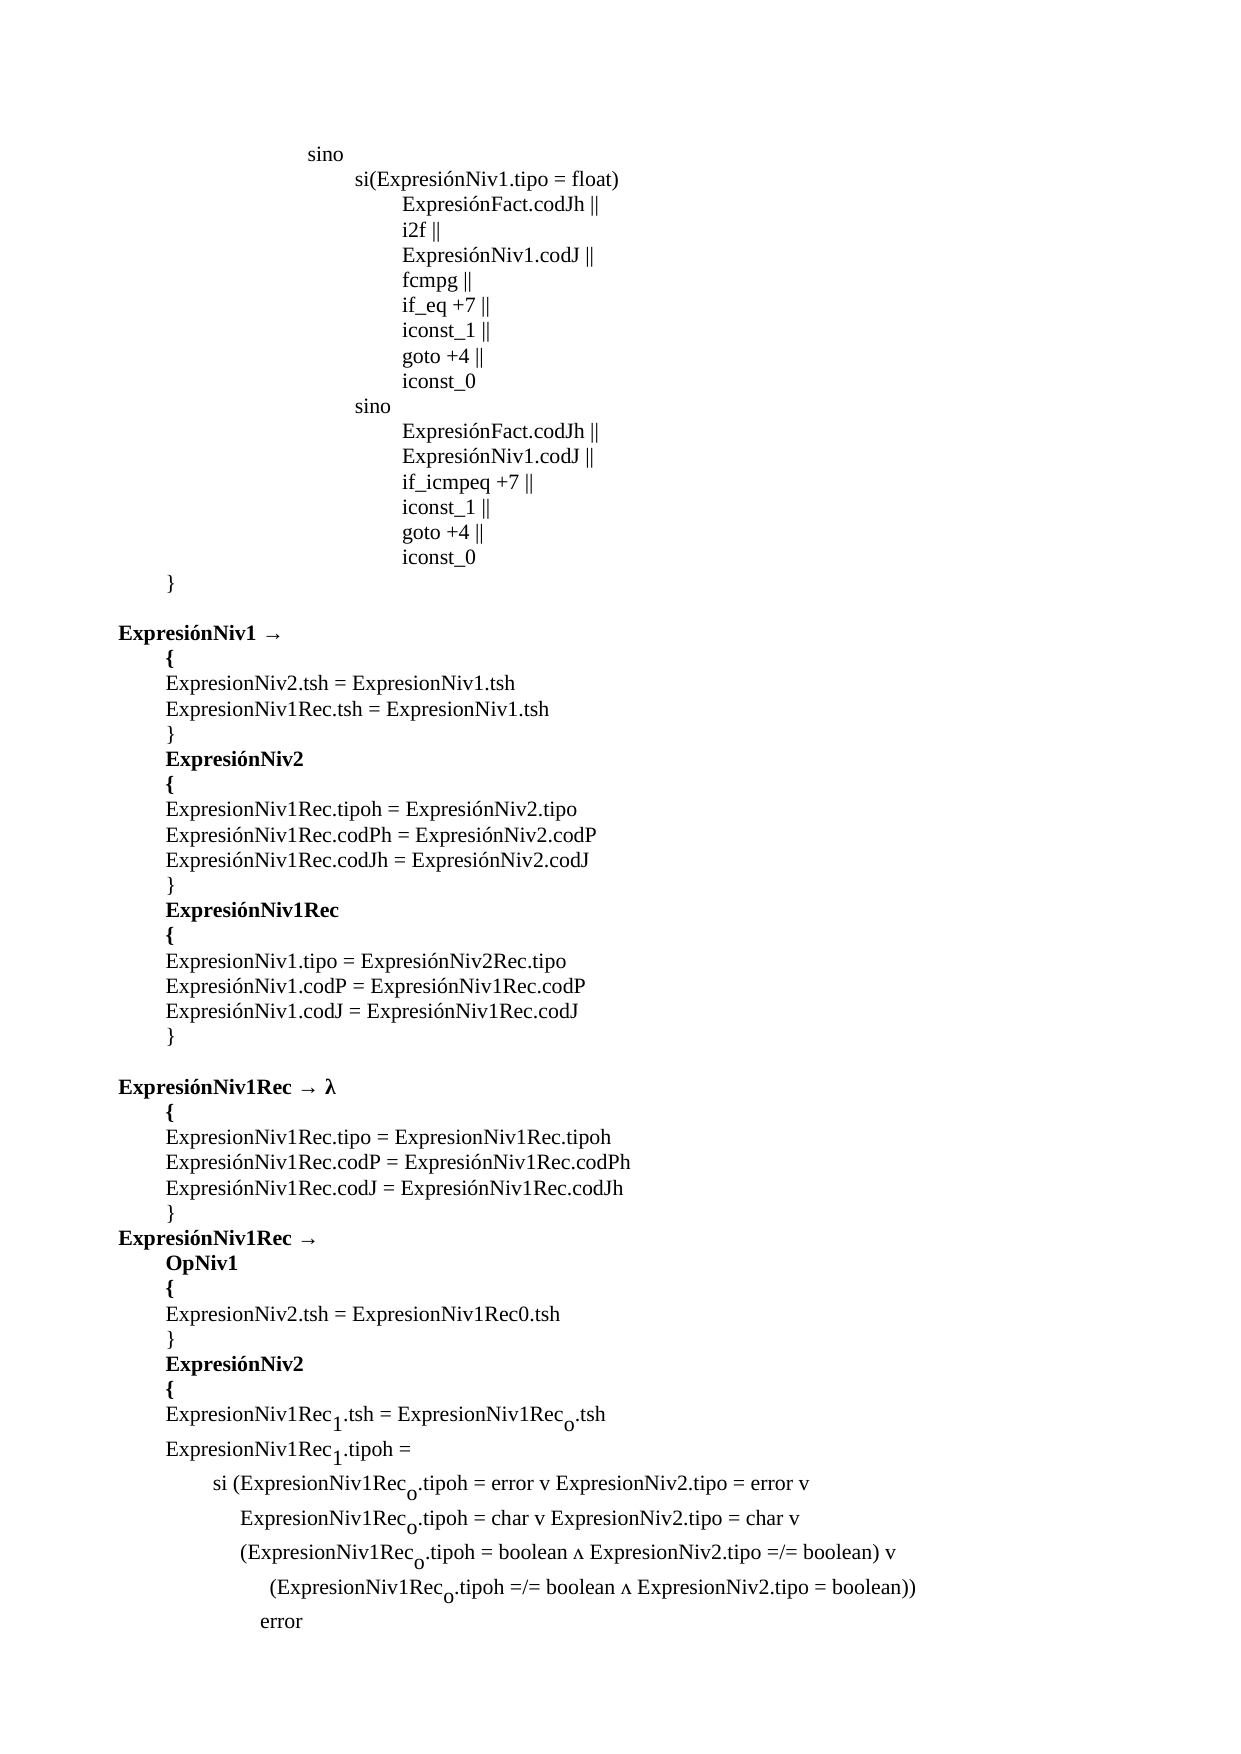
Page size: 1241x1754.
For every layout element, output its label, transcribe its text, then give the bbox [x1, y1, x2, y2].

text ExpresiónNiv1.codP = ExpresiónNiv1Rec.codP [118, 973, 1122, 998]
text ExpresionNiv1Rec.tipo = ExpresionNiv1Rec.tipoh [118, 1124, 1122, 1149]
text sino [118, 393, 1122, 418]
text } [118, 721, 1122, 746]
text ExpresionNiv1Rec1.tipoh = [118, 1436, 1122, 1470]
text } [118, 1023, 1122, 1048]
text if_icmpeq +7 || [118, 469, 1122, 494]
text } [118, 872, 1122, 897]
text ExpresiónNiv1.codJ || [118, 242, 1122, 267]
text (ExpresionNiv1Reco.tipoh =/= boolean ᴧ ExpresionNiv2.tipo = boolean)) [118, 1574, 1122, 1608]
text ExpresiónNiv1Rec [118, 897, 1122, 922]
text ExpresiónNiv1.codJ = ExpresiónNiv1Rec.codJ [118, 998, 1122, 1023]
text { [118, 645, 1122, 670]
text } [118, 1326, 1122, 1351]
text iconst_1 || [118, 317, 1122, 343]
text ExpresiónFact.codJh || [118, 191, 1122, 217]
text error [118, 1608, 1122, 1633]
text fcmpg || [118, 267, 1122, 292]
text } [118, 569, 1122, 595]
text ExpresionNiv1Rec1.tsh = ExpresionNiv1Reco.tsh [118, 1401, 1122, 1436]
text ExpresiónNiv1Rec → [118, 1225, 1122, 1250]
text iconst_0 [118, 368, 1122, 393]
text ExpresiónNiv1Rec.codP = ExpresiónNiv1Rec.codPh [118, 1149, 1122, 1174]
text sino [118, 141, 1122, 166]
text iconst_0 [118, 544, 1122, 569]
text ExpresionNiv2.tsh = ExpresionNiv1.tsh [118, 670, 1122, 696]
text { [118, 1099, 1122, 1124]
text { [118, 922, 1122, 948]
text { [118, 771, 1122, 796]
text if_eq +7 || [118, 292, 1122, 317]
text i2f || [118, 217, 1122, 242]
text ExpresionNiv1.tipo = ExpresiónNiv2Rec.tipo [118, 948, 1122, 973]
text ExpresiónNiv1Rec → λ [118, 1074, 1122, 1099]
text goto +4 || [118, 519, 1122, 544]
text ExpresiónNiv2 [118, 746, 1122, 771]
text ExpresiónNiv1Rec.codPh = ExpresiónNiv2.codP [118, 822, 1122, 847]
text ExpresiónNiv1Rec.codJh = ExpresiónNiv2.codJ [118, 847, 1122, 872]
text ExpresionNiv2.tsh = ExpresionNiv1Rec0.tsh [118, 1301, 1122, 1326]
text goto +4 || [118, 343, 1122, 368]
text ExpresionNiv1Rec.tipoh = ExpresiónNiv2.tipo [118, 796, 1122, 822]
text } [118, 1200, 1122, 1225]
text ExpresiónFact.codJh || [118, 418, 1122, 443]
text ExpresiónNiv1Rec.codJ = ExpresiónNiv1Rec.codJh [118, 1174, 1122, 1200]
text ExpresiónNiv1 → [118, 620, 1122, 645]
text ExpresionNiv1Rec.tsh = ExpresionNiv1.tsh [118, 696, 1122, 721]
text ExpresiónNiv1.codJ || [118, 443, 1122, 469]
text OpNiv1 [118, 1250, 1122, 1275]
text { [118, 1376, 1122, 1401]
text si (ExpresionNiv1Reco.tipoh = error v ExpresionNiv2.tipo = error v [118, 1470, 1122, 1505]
text iconst_1 || [118, 494, 1122, 519]
text (ExpresionNiv1Reco.tipoh = boolean ᴧ ExpresionNiv2.tipo =/= boolean) v [118, 1539, 1122, 1574]
text { [118, 1275, 1122, 1301]
text si(ExpresiónNiv1.tipo = float) [118, 166, 1122, 191]
text ExpresiónNiv2 [118, 1351, 1122, 1376]
text ExpresionNiv1Reco.tipoh = char v ExpresionNiv2.tipo = char v [118, 1505, 1122, 1539]
